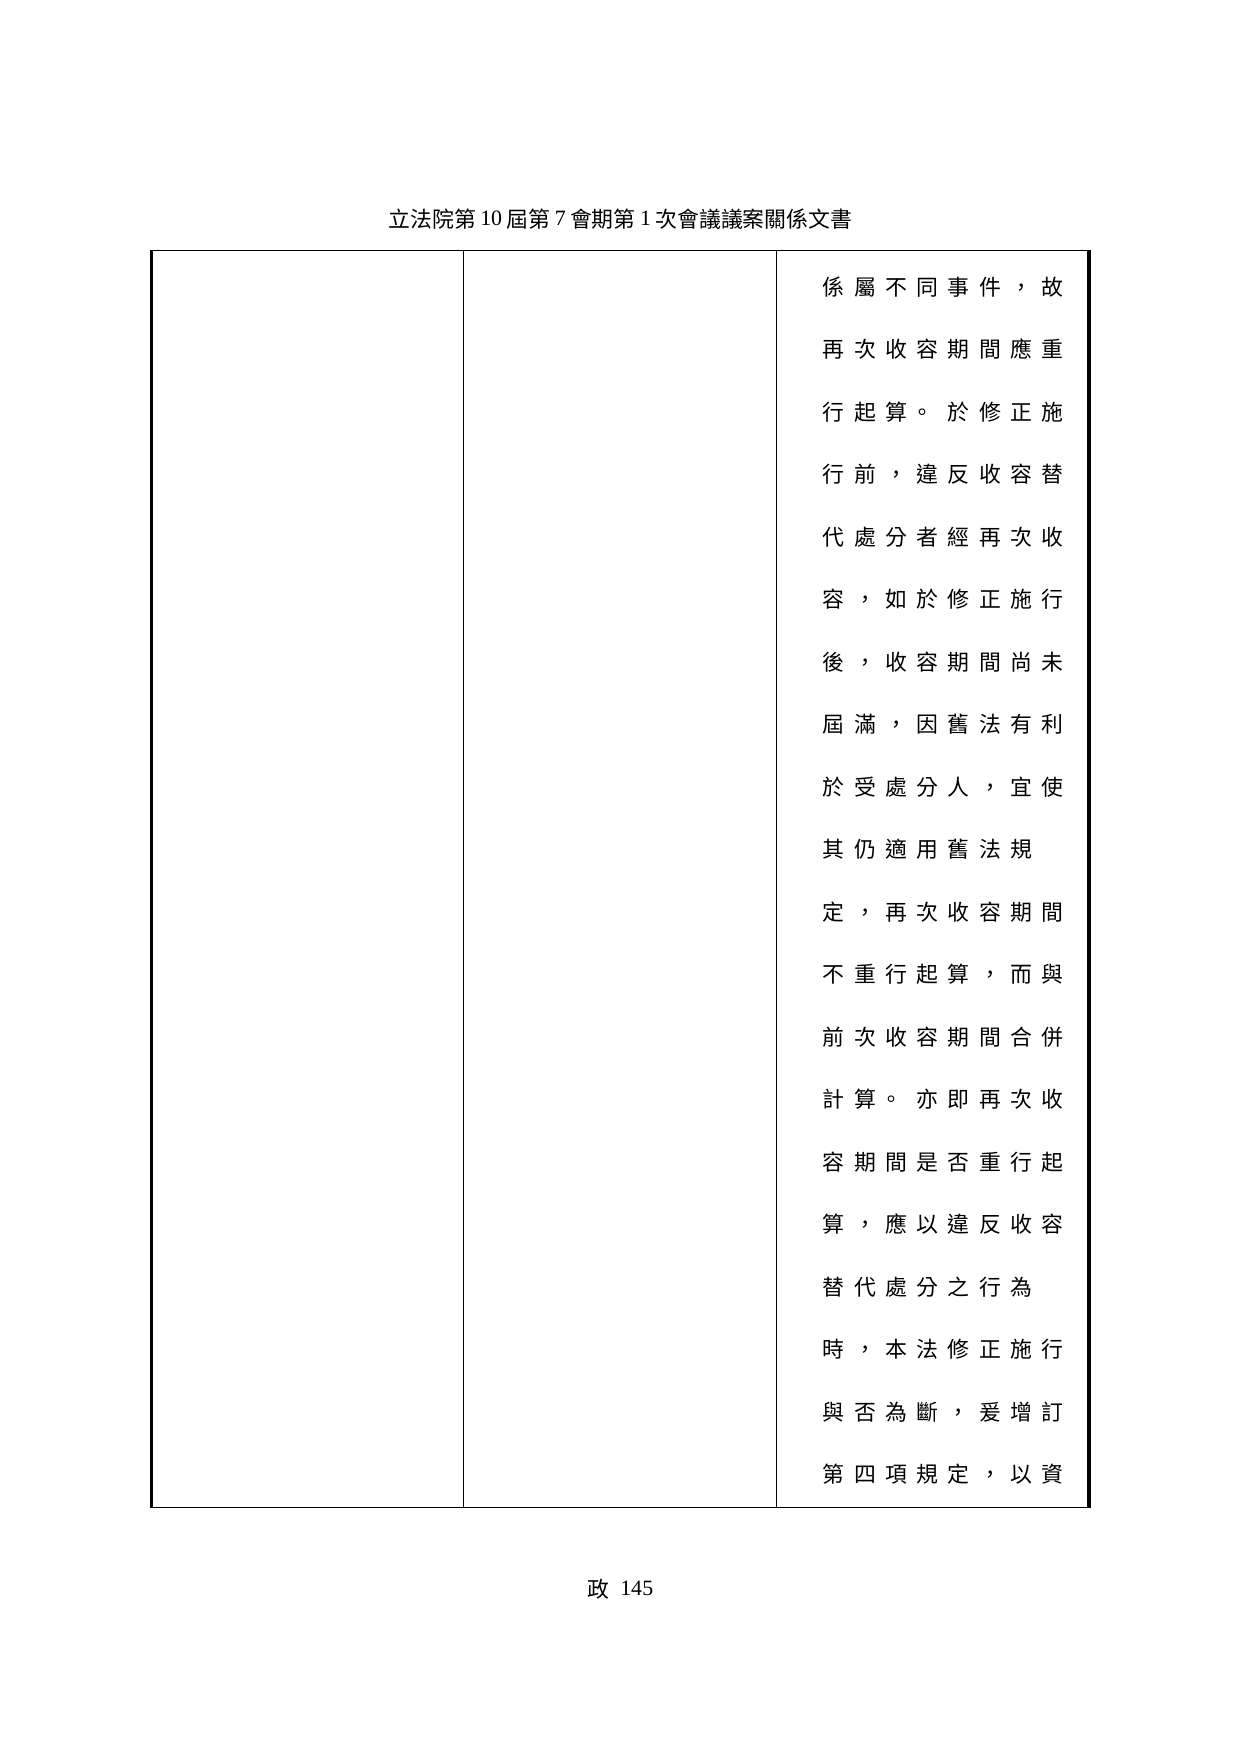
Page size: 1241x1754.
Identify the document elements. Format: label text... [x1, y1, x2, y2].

table_cell [464, 251, 776, 1507]
table_cell [153, 251, 463, 1507]
table_cell 係屬不同事件，故再次收容期間應重行起算。於修正施行前，違反收容替代處分者經再次收容，如於修正施行後，收容期間尚未屆滿，因舊法有利於受處分人，宜使其仍適用舊法規定，再次收容期間不重行起算，而與前次收容期間合併計算。亦即再次收容期間是否重行起算，應以違反收容替代處分之行為時，本法修正施行與否為斷，爰增訂第四項規定，以資 [777, 251, 1087, 1507]
